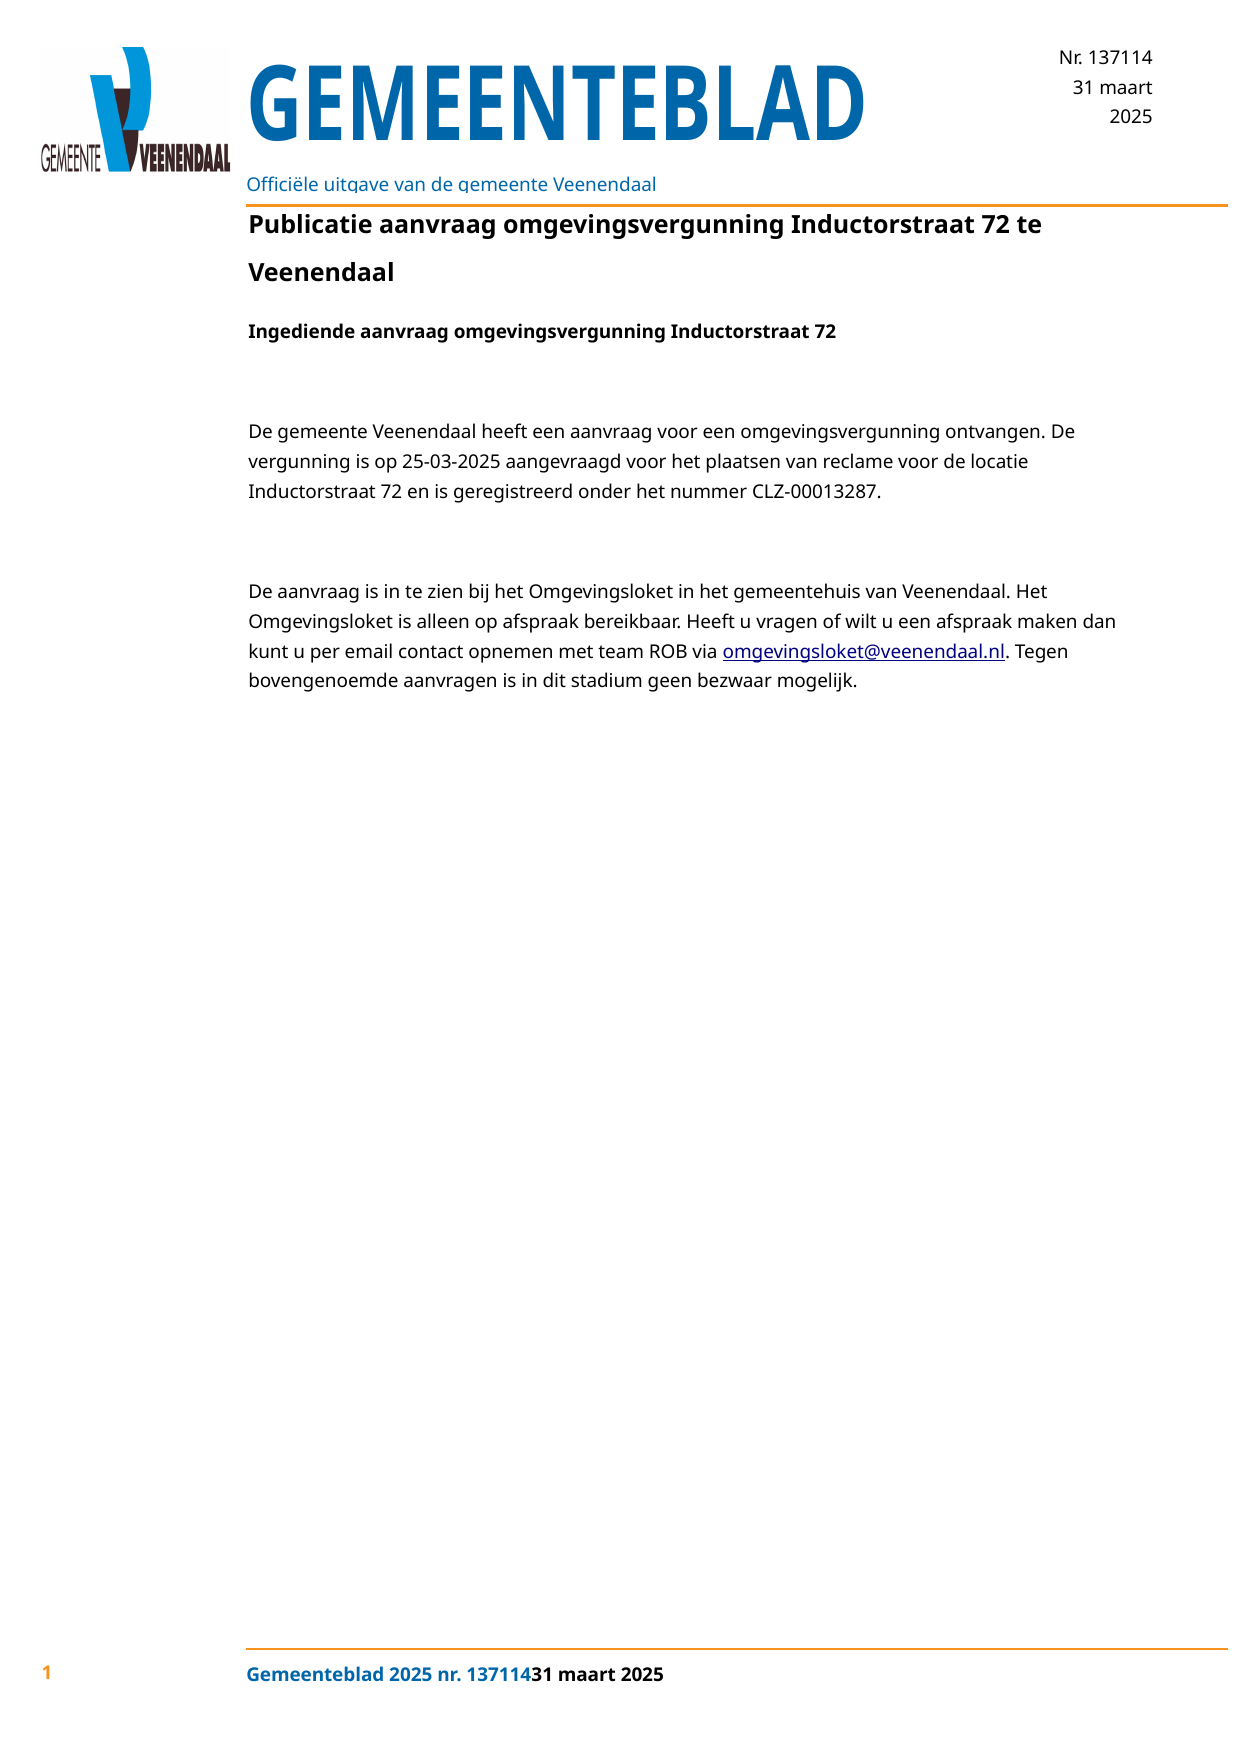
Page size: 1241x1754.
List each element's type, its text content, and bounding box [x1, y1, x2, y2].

text De aanvraag is in te zien bij het Omgevingsloket in het gemeentehuis van Veenendaal. Het Omgevingsloket is alleen op afspraak bereikbaar. Heeft u vragen of wilt u een afspraak maken dan kunt u per email contact opnemen met team ROB via omgevingsloket@veenendaal.nl. Tegen bovengenoemde aanvragen is in dit stadium geen bezwaar mogelijk. [248, 579, 1152, 693]
text Ingediende aanvraag omgevingsvergunning Inductorstraat 72 [248, 318, 1152, 344]
picture [41, 47, 130, 172]
text De gemeente Veenendaal heeft een aanvraag voor een omgevingsvergunning ontvangen. De vergunning is op 25-03-2025 aangevraagd voor het plaatsen van reclame voor de locatie Inductorstraat 72 en is geregistreerd onder het nummer CLZ-00013287. [248, 419, 1152, 504]
picture [123, 47, 231, 172]
text Publicatie aanvraag omgevingsvergunning Inductorstraat 72 te Veenendaal [248, 207, 1152, 288]
